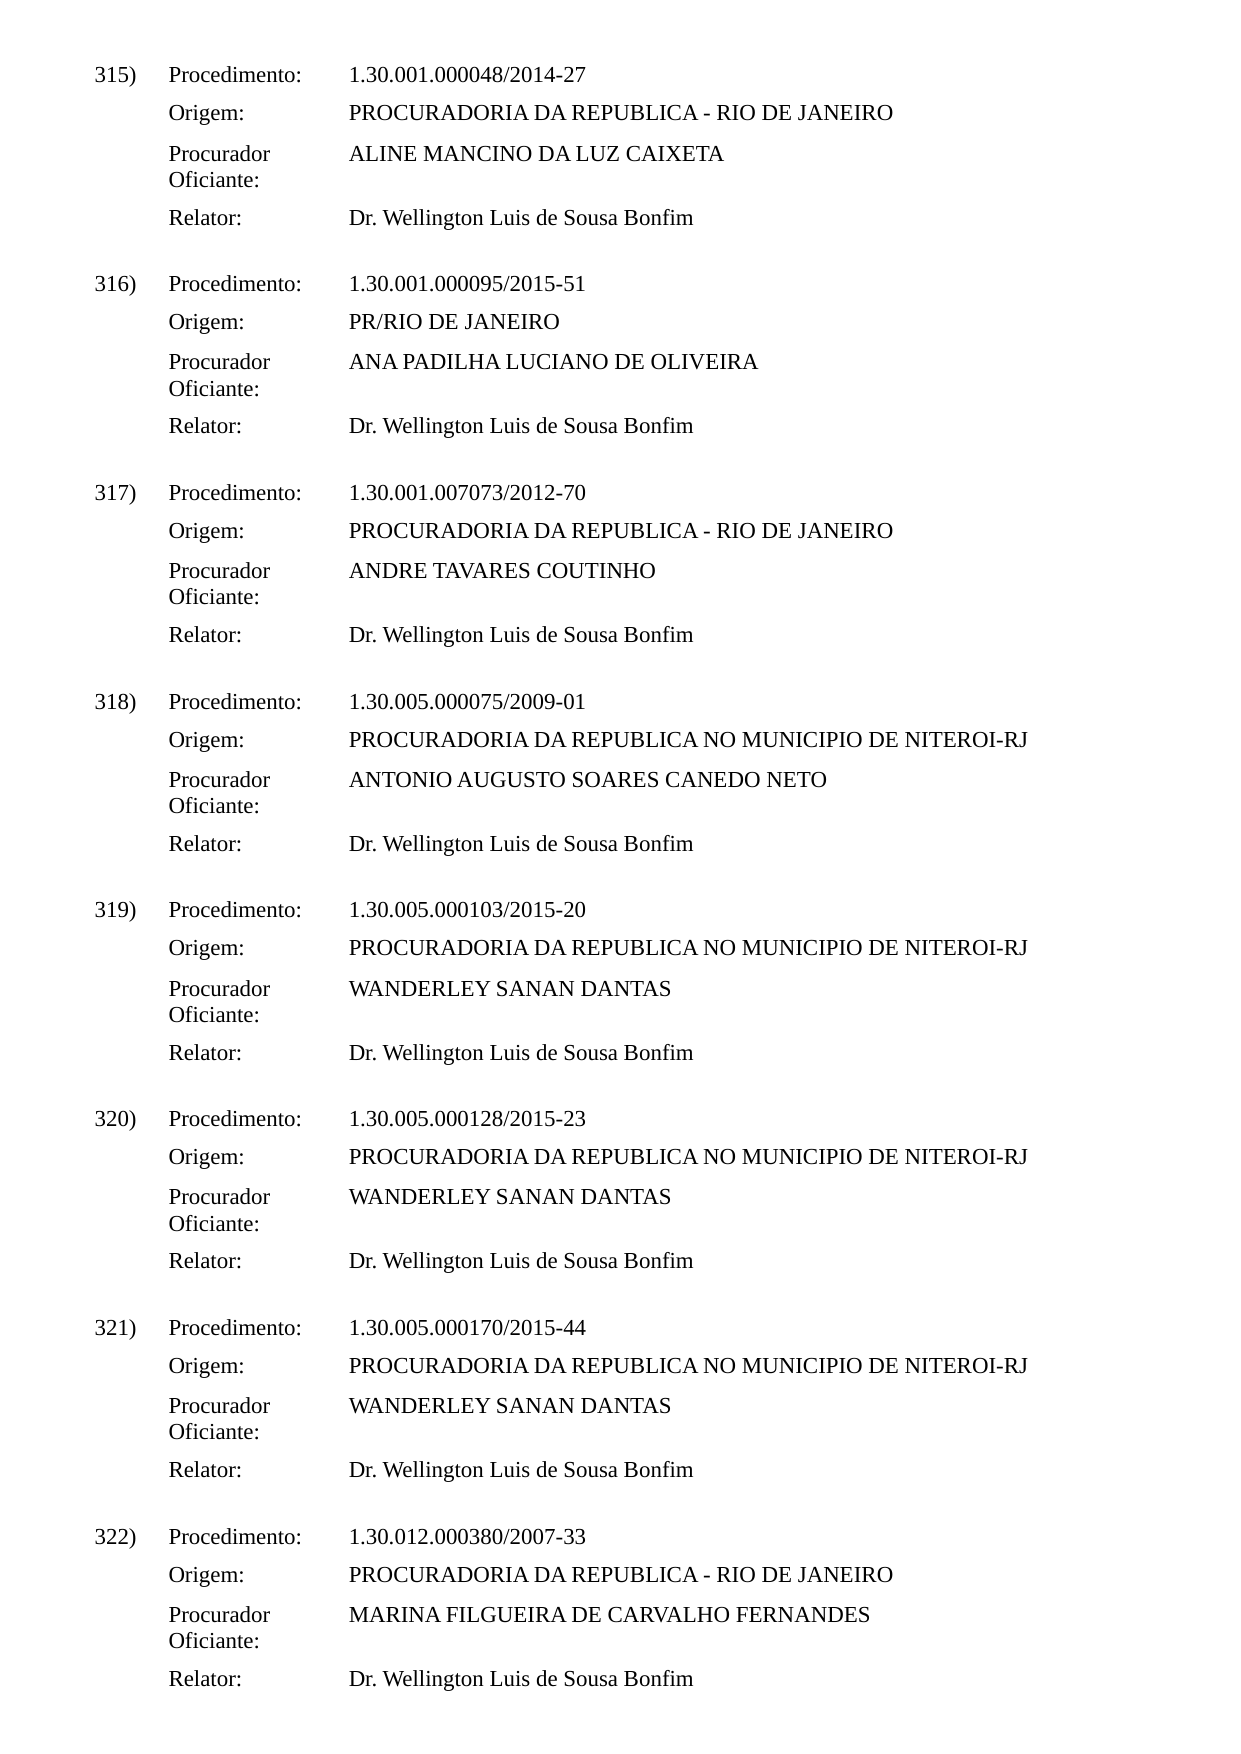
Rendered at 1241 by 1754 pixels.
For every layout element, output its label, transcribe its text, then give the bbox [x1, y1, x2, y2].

table_cell Relator: [163, 1451, 343, 1491]
table_header Procedimento: [163, 891, 343, 929]
table_cell Origem: [163, 1555, 343, 1595]
table_cell Relator: [163, 824, 343, 864]
table_header 1.30.005.000128/2015-23 [343, 1100, 1139, 1137]
table_cell ALINE MANCINO DA LUZ CAIXETA [343, 134, 1139, 198]
table_header 321) [89, 1308, 162, 1346]
table_header 320) [89, 1100, 162, 1137]
table_header 1.30.005.000170/2015-44 [343, 1308, 1139, 1346]
table_cell [89, 1451, 162, 1491]
table_cell [89, 407, 162, 447]
table_header 1.30.005.000103/2015-20 [343, 891, 1139, 929]
table_cell [89, 1346, 162, 1386]
table_cell [89, 1555, 162, 1595]
table_cell Dr. Wellington Luis de Sousa Bonfim [343, 824, 1139, 864]
table_cell PROCURADORIA DA REPUBLICA - RIO DE JANEIRO [343, 94, 1139, 134]
table_cell Origem: [163, 303, 343, 343]
table_cell [89, 760, 162, 824]
table_cell PR/RIO DE JANEIRO [343, 303, 1139, 343]
table_cell Dr. Wellington Luis de Sousa Bonfim [343, 616, 1139, 656]
table_cell [89, 616, 162, 656]
table_header 1.30.001.000095/2015-51 [343, 265, 1139, 302]
table_cell [89, 1242, 162, 1282]
table_cell PROCURADORIA DA REPUBLICA NO MUNICIPIO DE NITEROI-RJ [343, 1138, 1139, 1178]
table_cell [89, 1595, 162, 1659]
table_cell MARINA FILGUEIRA DE CARVALHO FERNANDES [343, 1595, 1139, 1659]
table_header 319) [89, 891, 162, 929]
table_cell [89, 1138, 162, 1178]
table_cell Origem: [163, 1138, 343, 1178]
table_cell Procurador Oficiante: [163, 760, 343, 824]
table_cell Dr. Wellington Luis de Sousa Bonfim [343, 1451, 1139, 1491]
table_header 1.30.001.000048/2014-27 [343, 56, 1139, 94]
table_cell ANDRE TAVARES COUTINHO [343, 551, 1139, 616]
table_header Procedimento: [163, 682, 343, 720]
table_cell [89, 969, 162, 1033]
table_cell [89, 94, 162, 134]
table_header Procedimento: [163, 1100, 343, 1137]
table_header 322) [89, 1517, 162, 1555]
table_cell Procurador Oficiante: [163, 551, 343, 616]
table_cell [89, 824, 162, 864]
table_cell Procurador Oficiante: [163, 1178, 343, 1242]
table_cell PROCURADORIA DA REPUBLICA - RIO DE JANEIRO [343, 511, 1139, 551]
table_cell [89, 720, 162, 760]
table_header 1.30.012.000380/2007-33 [343, 1517, 1139, 1555]
table_header 1.30.001.007073/2012-70 [343, 473, 1139, 511]
table_cell Relator: [163, 1659, 343, 1699]
table_cell Relator: [163, 198, 343, 238]
table_cell Relator: [163, 1033, 343, 1073]
table_cell PROCURADORIA DA REPUBLICA NO MUNICIPIO DE NITEROI-RJ [343, 720, 1139, 760]
table_cell WANDERLEY SANAN DANTAS [343, 1178, 1139, 1242]
table_cell [89, 303, 162, 343]
table_cell [89, 1178, 162, 1242]
table_header 315) [89, 56, 162, 94]
table_cell Origem: [163, 511, 343, 551]
table_cell Procurador Oficiante: [163, 134, 343, 198]
table_cell Relator: [163, 616, 343, 656]
table_cell Dr. Wellington Luis de Sousa Bonfim [343, 1242, 1139, 1282]
table_cell [89, 343, 162, 407]
table_cell Relator: [163, 1242, 343, 1282]
table_cell [89, 1386, 162, 1451]
table_cell [89, 511, 162, 551]
table_cell [89, 198, 162, 238]
table_header Procedimento: [163, 265, 343, 302]
table_header Procedimento: [163, 473, 343, 511]
table_header 318) [89, 682, 162, 720]
table_cell Procurador Oficiante: [163, 343, 343, 407]
table_cell [89, 134, 162, 198]
table_cell [89, 1659, 162, 1699]
table_cell Dr. Wellington Luis de Sousa Bonfim [343, 407, 1139, 447]
table_cell PROCURADORIA DA REPUBLICA NO MUNICIPIO DE NITEROI-RJ [343, 929, 1139, 969]
table_cell WANDERLEY SANAN DANTAS [343, 969, 1139, 1033]
table_cell [89, 929, 162, 969]
table_cell Relator: [163, 407, 343, 447]
table_cell Dr. Wellington Luis de Sousa Bonfim [343, 198, 1139, 238]
table_cell Origem: [163, 929, 343, 969]
table_cell [89, 1033, 162, 1073]
table_header Procedimento: [163, 1517, 343, 1555]
table_cell Dr. Wellington Luis de Sousa Bonfim [343, 1033, 1139, 1073]
table_header 317) [89, 473, 162, 511]
table_cell Dr. Wellington Luis de Sousa Bonfim [343, 1659, 1139, 1699]
table_cell WANDERLEY SANAN DANTAS [343, 1386, 1139, 1451]
table_header 316) [89, 265, 162, 302]
table_header Procedimento: [163, 56, 343, 94]
table_cell ANA PADILHA LUCIANO DE OLIVEIRA [343, 343, 1139, 407]
table_cell ANTONIO AUGUSTO SOARES CANEDO NETO [343, 760, 1139, 824]
table_cell Procurador Oficiante: [163, 1386, 343, 1451]
table_header Procedimento: [163, 1308, 343, 1346]
table_cell PROCURADORIA DA REPUBLICA NO MUNICIPIO DE NITEROI-RJ [343, 1346, 1139, 1386]
table_cell Procurador Oficiante: [163, 1595, 343, 1659]
table_cell Origem: [163, 94, 343, 134]
table_cell PROCURADORIA DA REPUBLICA - RIO DE JANEIRO [343, 1555, 1139, 1595]
table_header 1.30.005.000075/2009-01 [343, 682, 1139, 720]
table_cell Procurador Oficiante: [163, 969, 343, 1033]
table_cell Origem: [163, 720, 343, 760]
table_cell [89, 551, 162, 616]
table_cell Origem: [163, 1346, 343, 1386]
